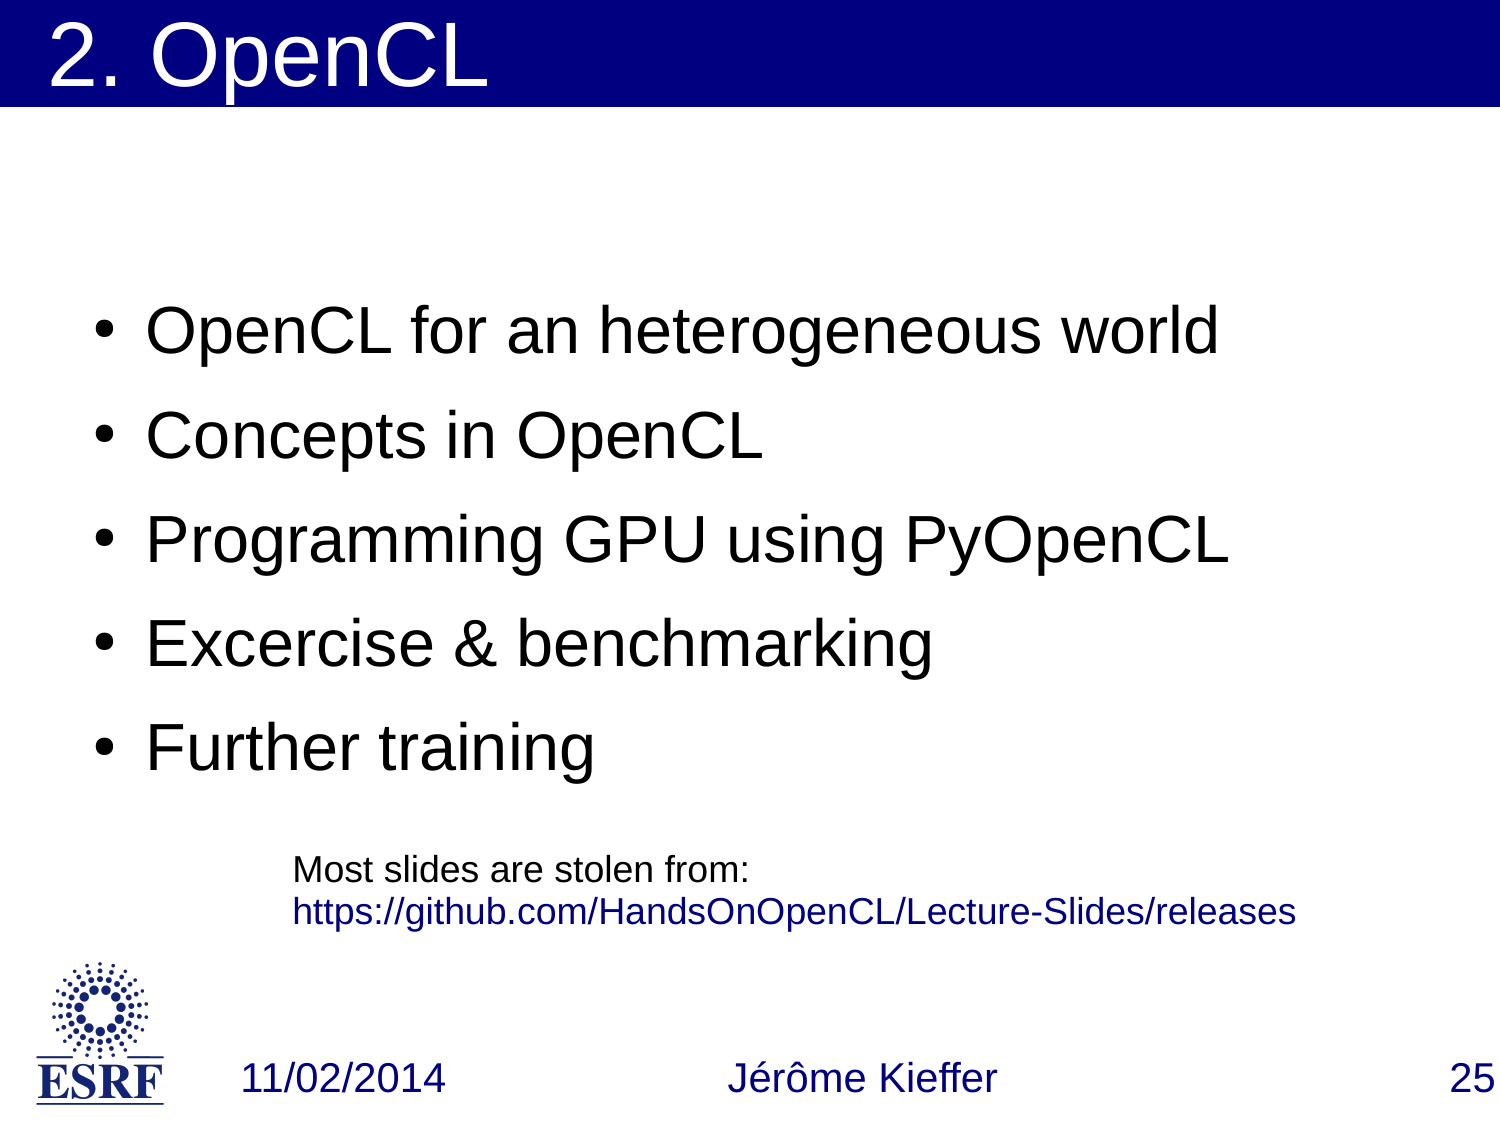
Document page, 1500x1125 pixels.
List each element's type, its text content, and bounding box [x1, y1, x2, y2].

list OpenCL for an heterogeneous world Concepts in OpenCL Programming GPU using PyOpenCL Excercise & benchmarking Further training [75, 188, 1395, 842]
text_box Most slides are stolen from: https://github.com/HandsOnOpenCL/Lecture-Slides/releases [277, 841, 1312, 1024]
picture [29, 956, 171, 1111]
title 2. OpenCL [47, 3, 1500, 107]
